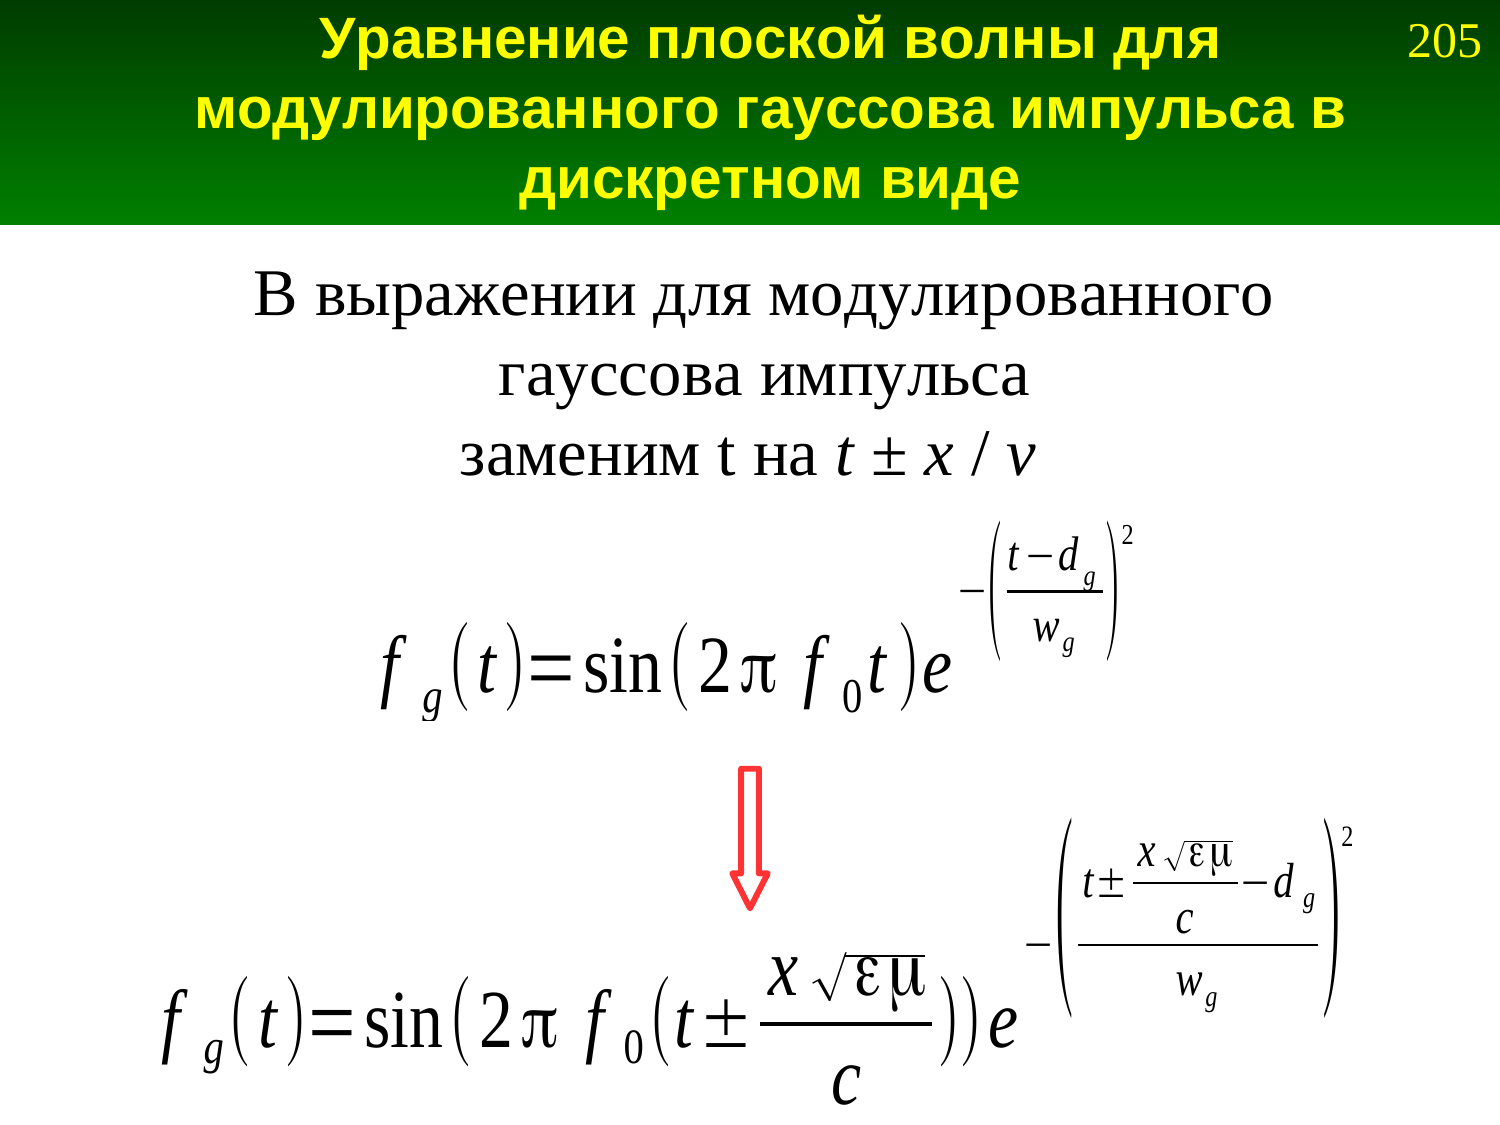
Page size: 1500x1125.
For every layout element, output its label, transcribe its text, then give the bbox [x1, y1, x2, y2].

chart [738, 814, 762, 899]
text_box В выражении для модулированного гауссова импульса заменим t на t ± x / v [239, 241, 1291, 497]
chart [350, 519, 1150, 721]
chart [131, 814, 1369, 1121]
title Уравнение плоской волны для модулированного гауссова импульса в дискретном виде [100, 0, 1441, 219]
